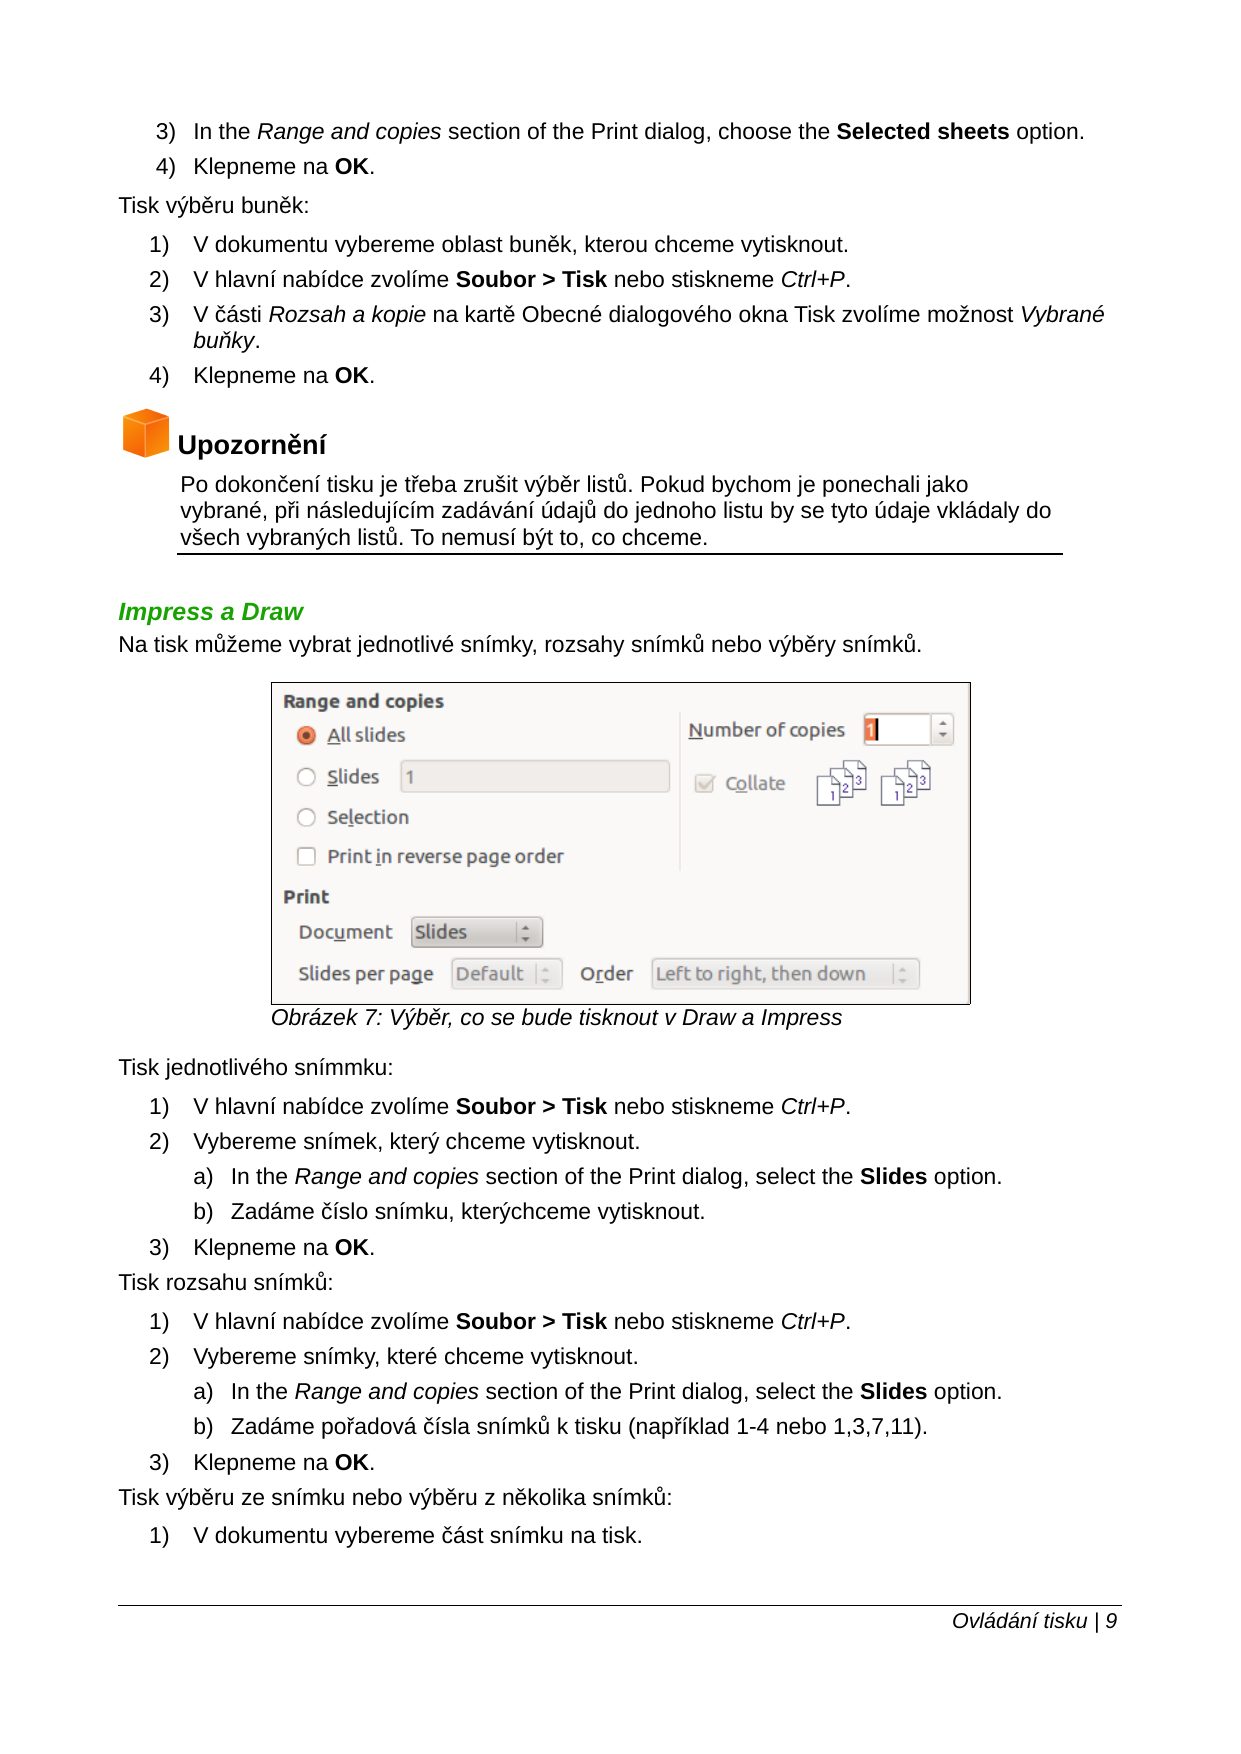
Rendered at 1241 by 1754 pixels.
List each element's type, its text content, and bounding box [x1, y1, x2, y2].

list In the Range and copies section of the Print dialog, choose the Selected sheets option. [156, 118, 1122, 144]
list In the Range and copies section of the Print dialog, select the Slides option. [193, 1378, 1122, 1404]
list V hlavní nabídce zvolíme Soubor > Tisk nebo stiskneme Ctrl+P. [169, 1308, 1122, 1334]
list Vybereme snímek, který chceme vytisknout. [169, 1128, 1122, 1154]
list Klepneme na OK. [169, 362, 1122, 389]
list V dokumentu vybereme část snímku na tisk. [169, 1522, 1122, 1549]
list In the Range and copies section of the Print dialog, select the Slides option. [193, 1163, 1122, 1189]
list Klepneme na OK. [169, 1233, 1122, 1260]
list Zadáme pořadová čísla snímků k tisku (například 1-4 nebo 1,3,7,11). [193, 1413, 1122, 1439]
picture [119, 406, 173, 460]
list V hlavní nabídce zvolíme Soubor > Tisk nebo stiskneme Ctrl+P. [169, 266, 1122, 292]
text Na tisk můžeme vybrat jednotlivé snímky, rozsahy snímků nebo výběry snímků. [118, 631, 1122, 658]
subtitle Impress a Draw [118, 597, 1122, 626]
list Zadáme číslo snímku, kterýchceme vytisknout. [193, 1198, 1122, 1225]
list Klepneme na OK. [156, 153, 1122, 180]
list Vybereme snímky, které chceme vytisknout. [169, 1343, 1122, 1369]
list Tisk rozsahu snímků: [118, 1269, 1122, 1295]
list V dokumentu vybereme oblast buněk, kterou chceme vytisknout. [169, 231, 1122, 257]
subtitle Upozornění [118, 405, 1122, 460]
list Tisk výběru ze snímku nebo výběru z několika snímků: [118, 1484, 1122, 1510]
list Klepneme na OK. [169, 1448, 1122, 1475]
list V části Rozsah a kopie na kartě Obecné dialogového okna Tisk zvolíme možnost Vybrané buňky. [169, 301, 1122, 354]
text Po dokončení tisku je třeba zrušit výběr listů. Pokud bychom je ponechali jako vybrané, při následujícím zadávání údajů do jednoho listu by se tyto údaje vkládaly do všech vybraných listů. To nemusí být to, co chceme. [177, 468, 1063, 553]
list Tisk výběru buněk: [118, 192, 1122, 218]
list V hlavní nabídce zvolíme Soubor > Tisk nebo stiskneme Ctrl+P. [169, 1093, 1122, 1119]
list Tisk jednotlivého snímmku: [118, 1054, 1122, 1080]
text Obrázek 7 : Výběr, co se bude tisknout v Draw a Impress [271, 1005, 970, 1030]
picture [272, 683, 970, 1004]
